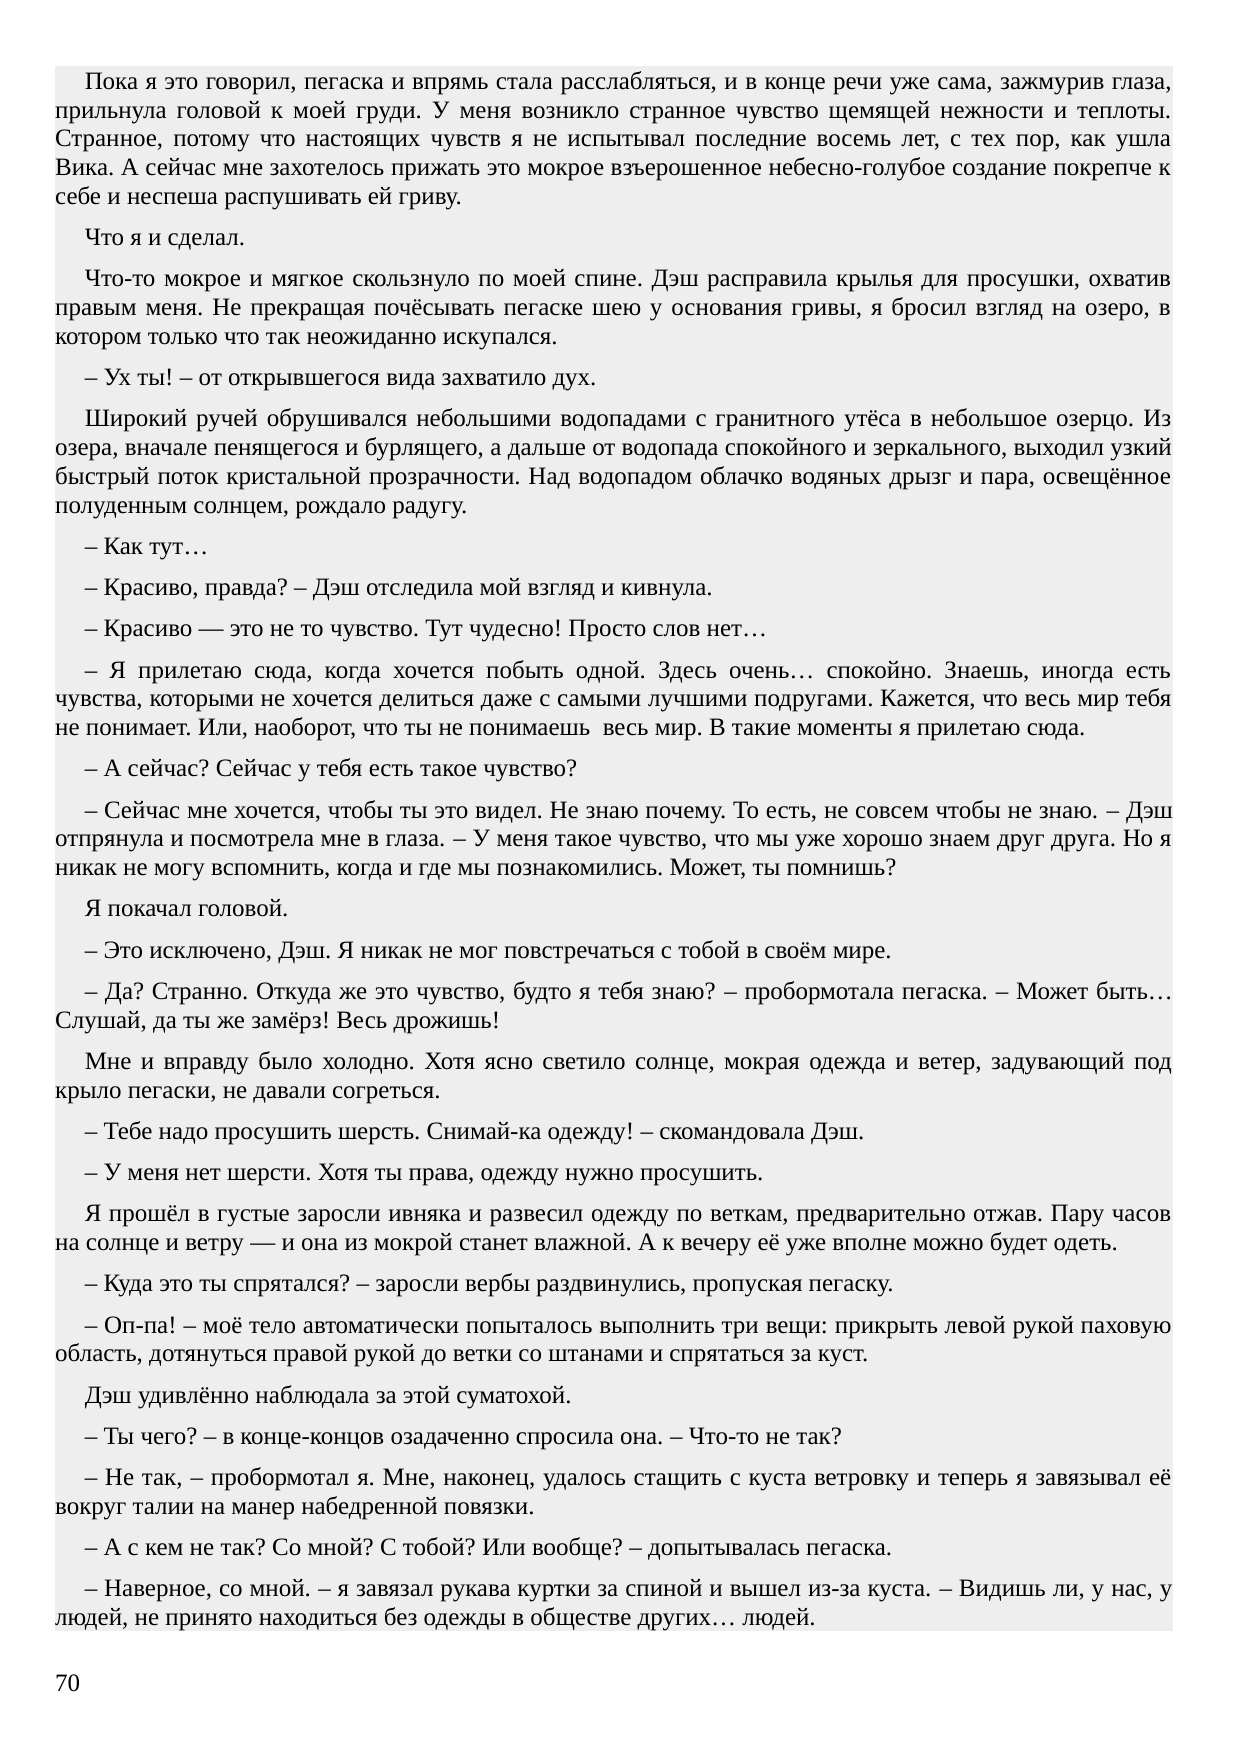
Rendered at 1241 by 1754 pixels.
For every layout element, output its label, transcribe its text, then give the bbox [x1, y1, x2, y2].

text – Я прилетаю сюда, когда хочется побыть одной. Здесь очень… спокойно. Знаешь, иногда есть чувства, которыми не хочется делиться даже с самыми лучшими подругами. Кажется, что весь мир тебя не понимает. Или, наоборот, что ты не понимаешь весь мир. В такие моменты я прилетаю сюда. [55, 655, 1173, 741]
text Я прошёл в густые заросли ивняка и развесил одежду по веткам, предварительно отжав. Пару часов на солнце и ветру — и она из мокрой станет влажной. А к вечеру её уже вполне можно будет одеть. [55, 1198, 1173, 1256]
text Что я и сделал. [55, 222, 1173, 251]
text – Сейчас мне хочется, чтобы ты это видел. Не знаю почему. То есть, не совсем чтобы не знаю. – Дэш отпрянула и посмотрела мне в глаза. – У меня такое чувство, что мы уже хорошо знаем друг друга. Но я никак не могу вспомнить, когда и где мы познакомились. Может, ты помнишь? [55, 795, 1173, 881]
text Мне и вправду было холодно. Хотя ясно светило солнце, мокрая одежда и ветер, задувающий под крыло пегаски, не давали согреться. [55, 1046, 1173, 1103]
text – Красиво — это не то чувство. Тут чудесно! Просто слов нет… [55, 613, 1173, 642]
text Дэш удивлённо наблюдала за этой суматохой. [55, 1380, 1173, 1408]
text – Ты чего? – в конце-концов озадаченно спросила она. – Что-то не так? [55, 1421, 1173, 1450]
text – Ух ты! – от открывшегося вида захватило дух. [55, 362, 1173, 391]
text – А сейчас? Сейчас у тебя есть такое чувство? [55, 753, 1173, 782]
text – Тебе надо просушить шерсть. Снимай-ка одежду! – скомандовала Дэш. [55, 1116, 1173, 1145]
text Я покачал головой. [55, 893, 1173, 922]
text – Красиво, правда? – Дэш отследила мой взгляд и кивнула. [55, 572, 1173, 601]
text – Куда это ты спрятался? – заросли вербы раздвинулись, пропуская пегаску. [55, 1268, 1173, 1297]
text – Да? Странно. Откуда же это чувство, будто я тебя знаю? – пробормотала пегаска. – Может быть… Слушай, да ты же замёрз! Весь дрожишь! [55, 976, 1173, 1033]
text – Оп-па! – моё тело автоматически попыталось выполнить три вещи: прикрыть левой рукой паховую область, дотянуться правой рукой до ветки со штанами и спрятаться за куст. [55, 1310, 1173, 1367]
text – Как тут… [55, 531, 1173, 560]
text – Не так, – пробормотал я. Мне, наконец, удалось стащить с куста ветровку и теперь я завязывал её вокруг талии на манер набедренной повязки. [55, 1462, 1173, 1520]
text Пока я это говорил, пегаска и впрямь стала расслабляться, и в конце речи уже сама, зажмурив глаза, прильнула головой к моей груди. У меня возникло странное чувство щемящей нежности и теплоты. Странное, потому что настоящих чувств я не испытывал последние восемь лет, с тех пор, как ушла Вика. А сейчас мне захотелось прижать это мокрое взъерошенное небесно-голубое создание покрепче к себе и неспеша распушивать ей гриву. [55, 66, 1173, 210]
text – У меня нет шерсти. Хотя ты права, одежду нужно просушить. [55, 1157, 1173, 1186]
text Что-то мокрое и мягкое скользнуло по моей спине. Дэш расправила крылья для просушки, охватив правым меня. Не прекращая почёсывать пегаске шею у основания гривы, я бросил взгляд на озеро, в котором только что так неожиданно искупался. [55, 263, 1173, 350]
text Широкий ручей обрушивался небольшими водопадами с гранитного утёса в небольшое озерцо. Из озера, вначале пенящегося и бурлящего, а дальше от водопада спокойного и зеркального, выходил узкий быстрый поток кристальной прозрачности. Над водопадом облачко водяных дрызг и пара, освещённое полуденным солнцем, рождало радугу. [55, 403, 1173, 518]
text – Это исключено, Дэш. Я никак не мог повстречаться с тобой в своём мире. [55, 935, 1173, 963]
text – А с кем не так? Со мной? С тобой? Или вообще? – допытывалась пегаска. [55, 1532, 1173, 1561]
text – Наверное, со мной. – я завязал рукава куртки за спиной и вышел из-за куста. – Видишь ли, у нас, у людей, не принято находиться без одежды в обществе других… людей. [55, 1573, 1173, 1631]
